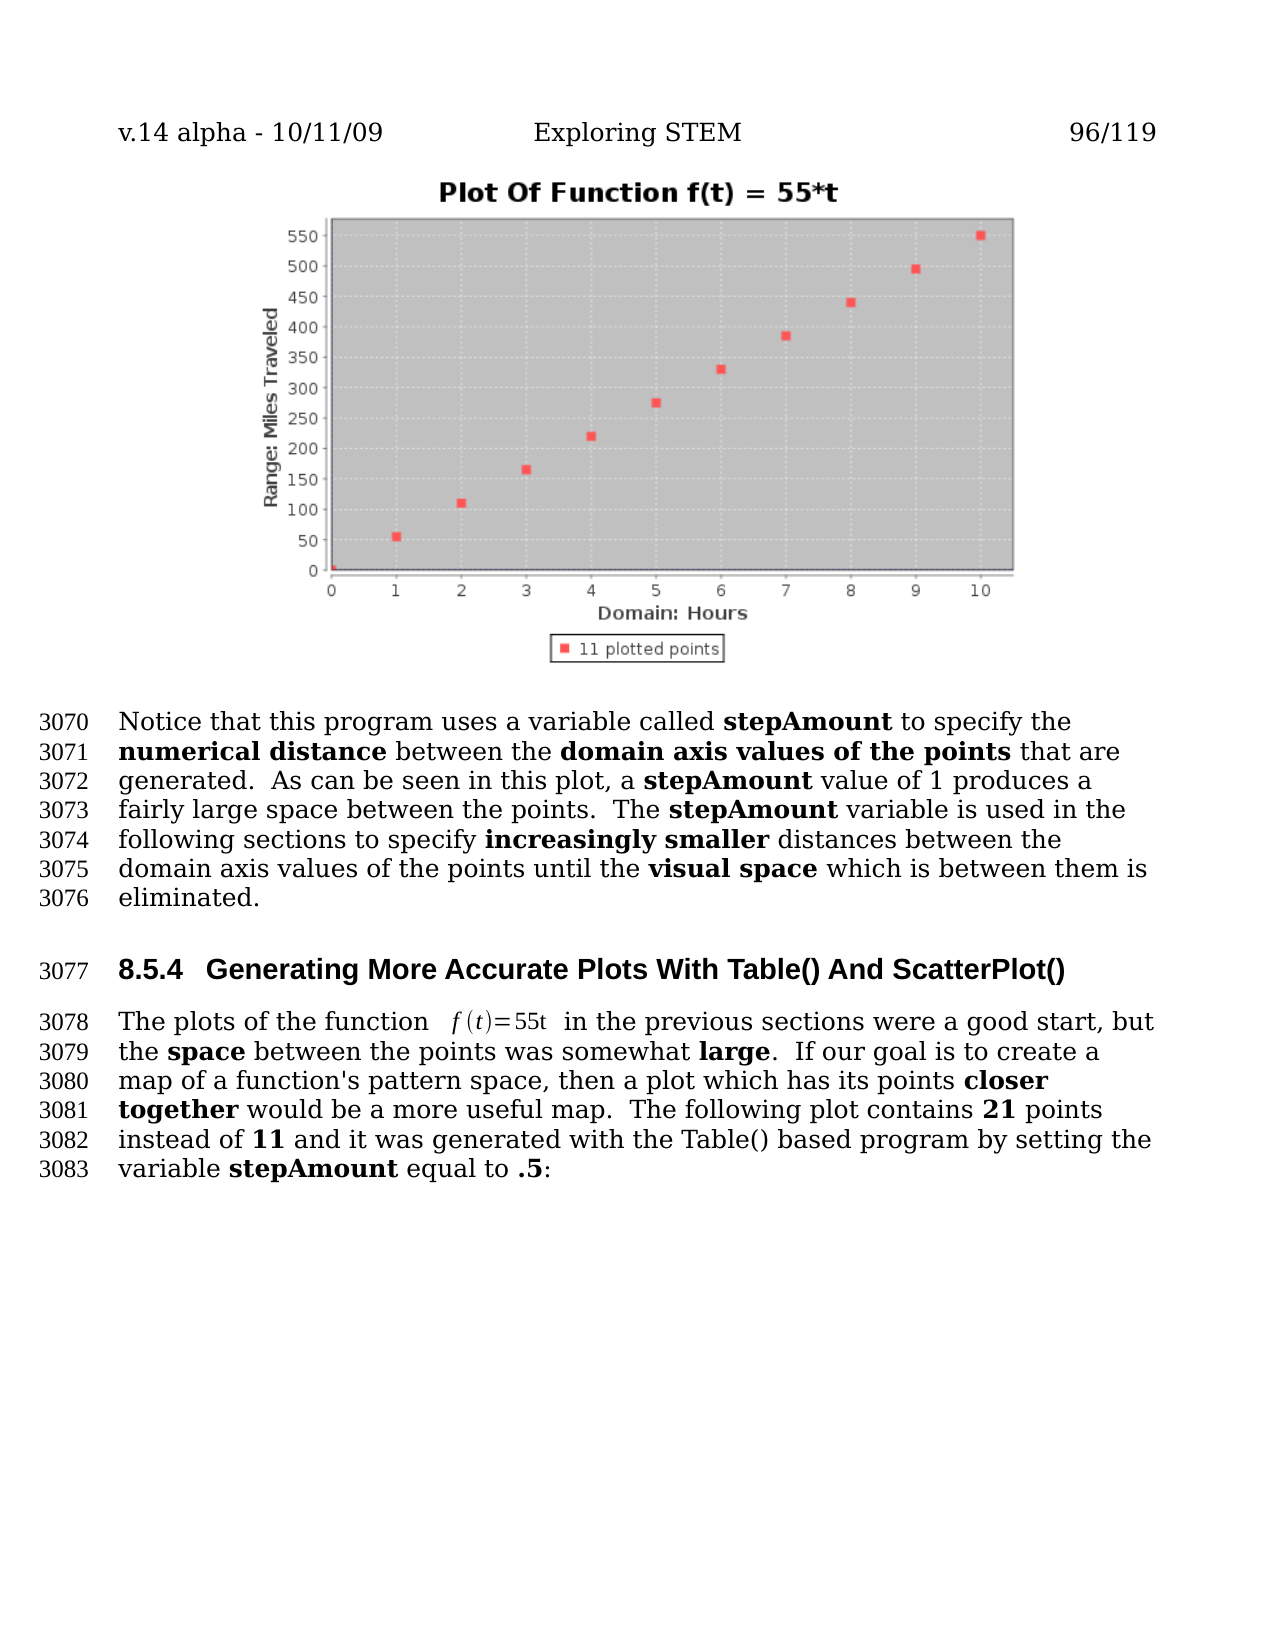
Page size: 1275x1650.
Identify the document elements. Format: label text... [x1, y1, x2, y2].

picture [246, 176, 1029, 664]
subtitle Generating More Accurate Plots With Table() And ScatterPlot() [118, 952, 1157, 985]
text Notice that this program uses a variable called stepAmount to specify the numerical distance between the domain axis values of the points that are generated. As can be seen in this plot, a stepAmount value of 1 produces a fairly large space between the points. The stepAmount variable is used in the following sections to specify increasingly smaller distances between the domain axis values of the points until the visual space which is between them is eliminated. [118, 707, 1157, 913]
text The plots of the functionin the previous sections were a good start, but the space between the points was somewhat large. If our goal is to create a map of a function's pattern space, then a plot which has its points closer together would be a more useful map. The following plot contains 21 points instead of 11 and it was generated with the Table() based program by setting the variable stepAmount equal to .5: [118, 1006, 1157, 1183]
